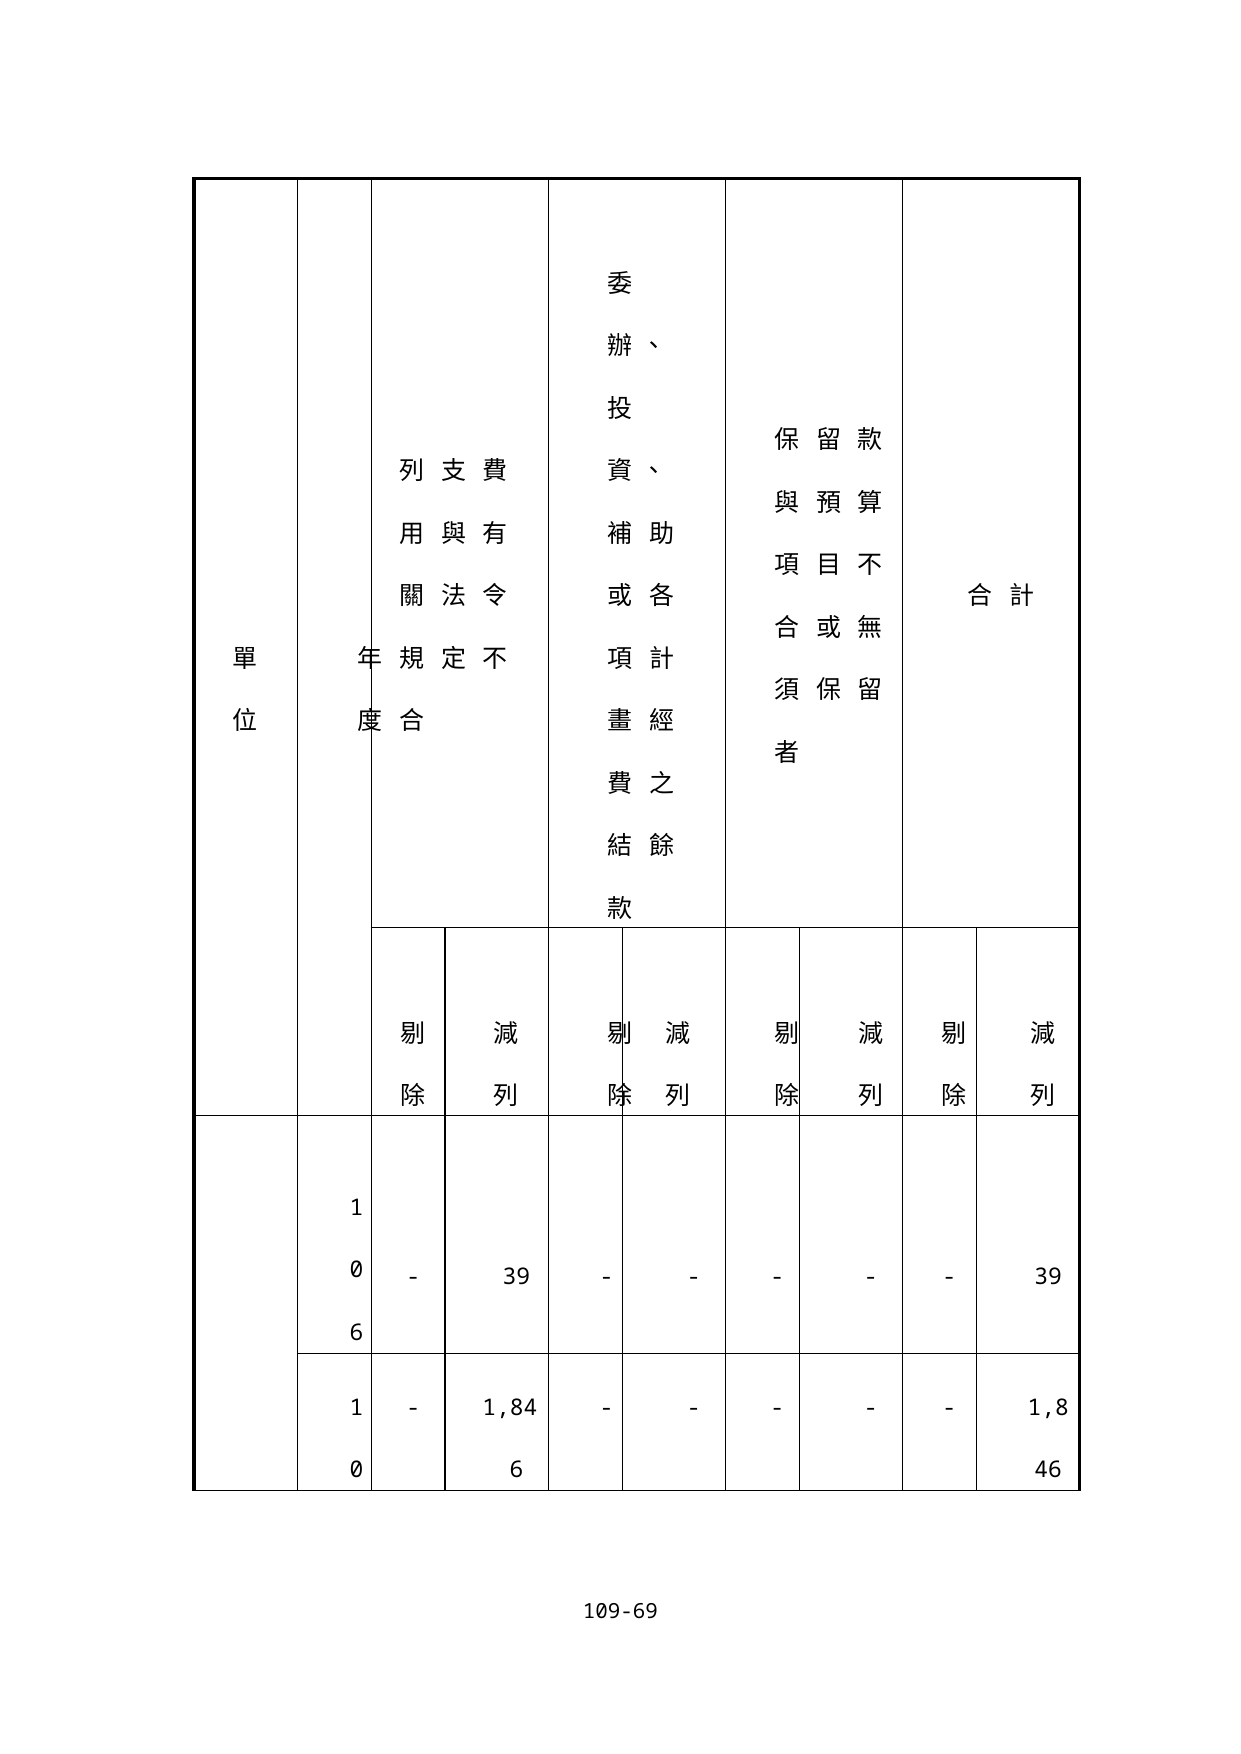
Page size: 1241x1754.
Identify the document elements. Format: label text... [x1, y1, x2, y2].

table_header 保留款與預算項目不合或無須保留者 [726, 180, 902, 927]
table_cell - [800, 1116, 902, 1352]
table_cell 減列 [623, 928, 725, 1115]
table_cell 39 [446, 1116, 548, 1352]
table_cell - [549, 1354, 622, 1490]
table_cell 1,846 [977, 1354, 1078, 1490]
table_cell - [903, 1116, 976, 1352]
table_cell - [800, 1354, 902, 1490]
table_cell - [623, 1354, 725, 1490]
table_cell - [623, 1116, 725, 1352]
table_cell 減列 [446, 928, 548, 1115]
table_cell - [549, 1116, 622, 1352]
table_cell 減列 [977, 928, 1078, 1115]
table_cell 10 [298, 1354, 371, 1490]
table_header 列支費用與有關法令規定不合 [372, 180, 548, 927]
table_header 委辦、投資、補助或各項計畫經費之結餘款 [549, 180, 725, 927]
table_header 合計 [903, 180, 1078, 927]
table_cell 1,846 [446, 1354, 548, 1490]
table_cell 106 [298, 1116, 371, 1352]
table_cell 剔除 [903, 928, 976, 1115]
table_cell - [726, 1116, 799, 1352]
table_cell 剔除 [726, 928, 799, 1115]
table_cell - [372, 1116, 444, 1352]
table_cell 剔除 [549, 928, 622, 1115]
table_cell - [903, 1354, 976, 1490]
table_cell 減列 [800, 928, 902, 1115]
table_header 年度 [298, 180, 371, 1115]
table_header 單位 [196, 180, 297, 1115]
table_cell [196, 1116, 297, 1490]
table_cell 剔除 [372, 928, 444, 1115]
table_cell - [372, 1354, 444, 1490]
table_cell 39 [977, 1116, 1078, 1352]
table_cell - [726, 1354, 799, 1490]
